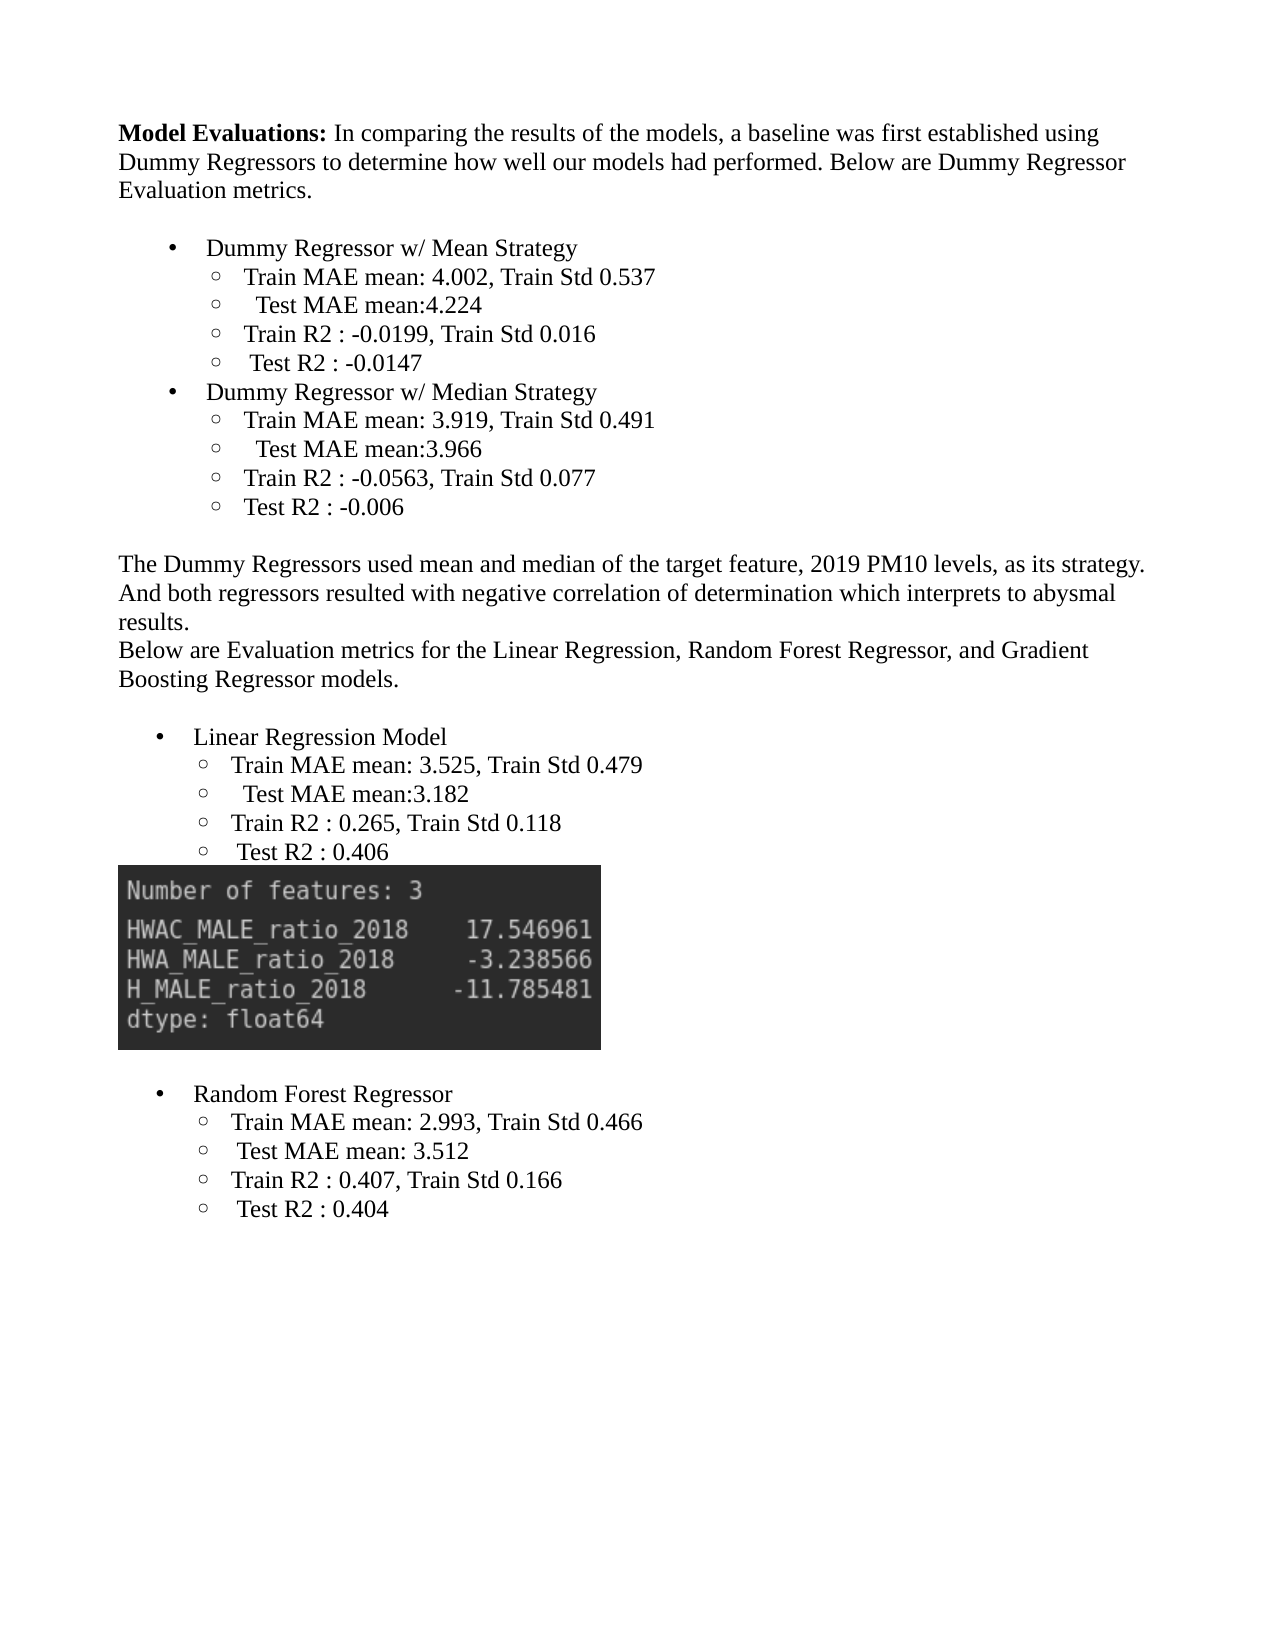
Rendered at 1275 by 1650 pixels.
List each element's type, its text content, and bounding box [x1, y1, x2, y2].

text Below are Evaluation metrics for the Linear Regression, Random Forest Regressor, and Gradient Boosting Regressor models. [118, 636, 1157, 693]
list Train MAE mean: 3.525, Train Std 0.479 [193, 751, 1157, 779]
list Train R2 : -0.0563, Train Std 0.077 [206, 463, 1157, 492]
list Test R2 : -0.0147 [206, 348, 1157, 377]
list Train MAE mean: 4.002, Train Std 0.537 [206, 262, 1157, 291]
list Test MAE mean:4.224 [206, 291, 1157, 319]
list Train MAE mean: 2.993, Train Std 0.466 [193, 1107, 1157, 1136]
picture [118, 865, 601, 1050]
list Test R2 : 0.404 [193, 1194, 1157, 1222]
list Train R2 : 0.265, Train Std 0.118 [193, 808, 1157, 837]
list Test MAE mean:3.966 [206, 434, 1157, 463]
list Test R2 : 0.406 [193, 837, 1157, 866]
list Test MAE mean:3.182 [193, 779, 1157, 808]
list Linear Regression Model [156, 722, 1157, 751]
text The Dummy Regressors used mean and median of the target feature, 2019 PM10 levels, as its strategy. And both regressors resulted with negative correlation of determination which interprets to abysmal results. [118, 549, 1157, 636]
list Dummy Regressor w/ Mean Strategy [168, 233, 1157, 262]
list Test R2 : -0.006 [206, 492, 1157, 521]
text Model Evaluations: In comparing the results of the models, a baseline was first established using Dummy Regressors to determine how well our models had performed. Below are Dummy Regressor Evaluation metrics. [118, 118, 1157, 204]
list Train MAE mean: 3.919, Train Std 0.491 [206, 406, 1157, 434]
list Train R2 : 0.407, Train Std 0.166 [193, 1165, 1157, 1194]
list Train R2 : -0.0199, Train Std 0.016 [206, 319, 1157, 348]
list Test MAE mean: 3.512 [193, 1136, 1157, 1165]
list Dummy Regressor w/ Median Strategy [168, 377, 1157, 406]
list Random Forest Regressor [156, 1079, 1157, 1107]
